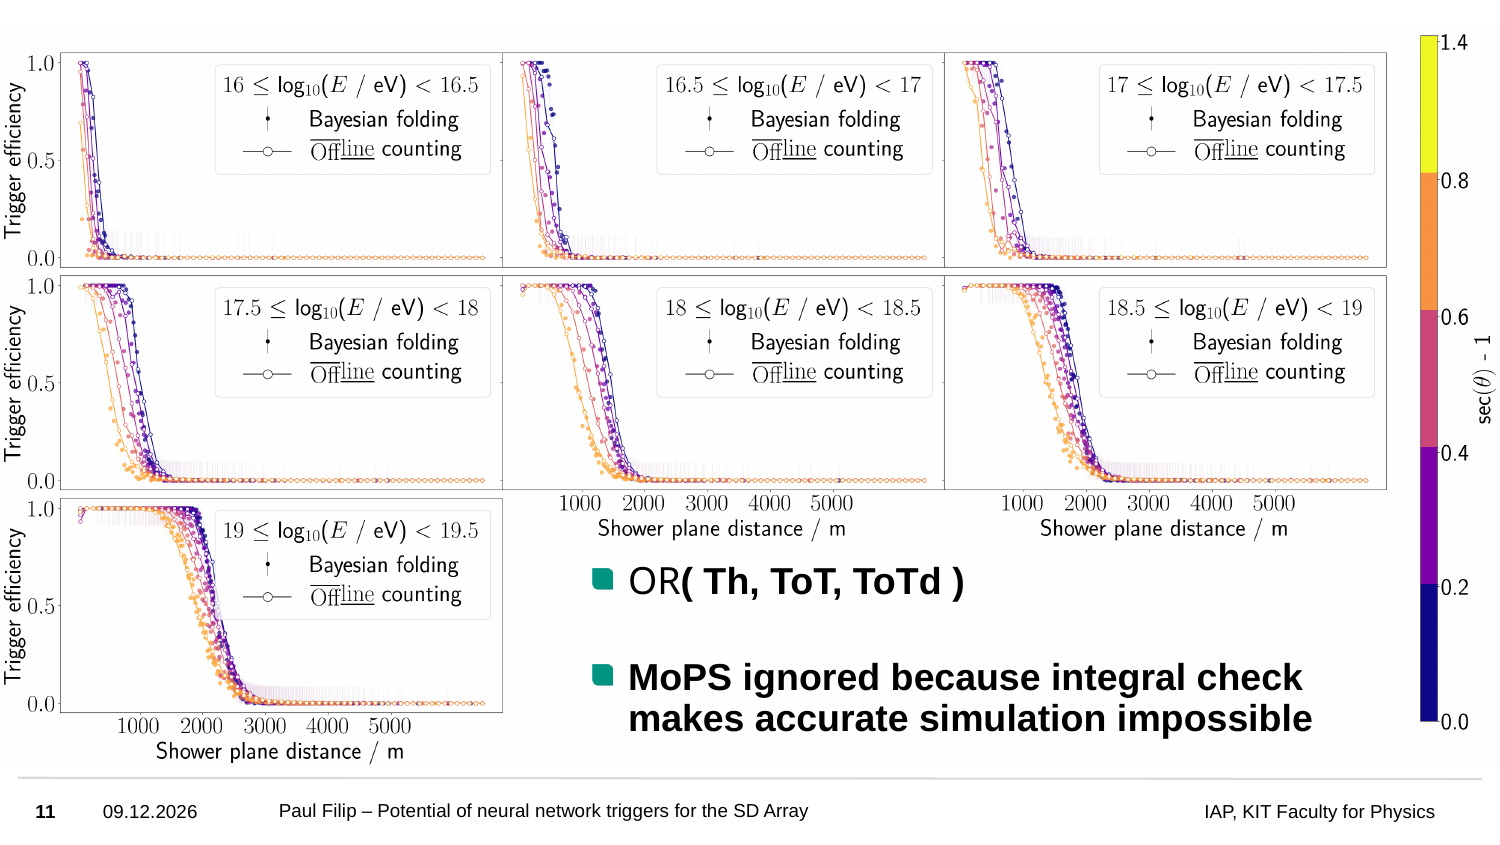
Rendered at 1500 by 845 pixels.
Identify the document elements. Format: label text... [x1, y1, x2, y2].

picture [0, 29, 1500, 768]
list OR( Th, ToT, ToTd ) MoPS ignored because integral check makes accurate simulation impossible [544, 562, 1388, 751]
